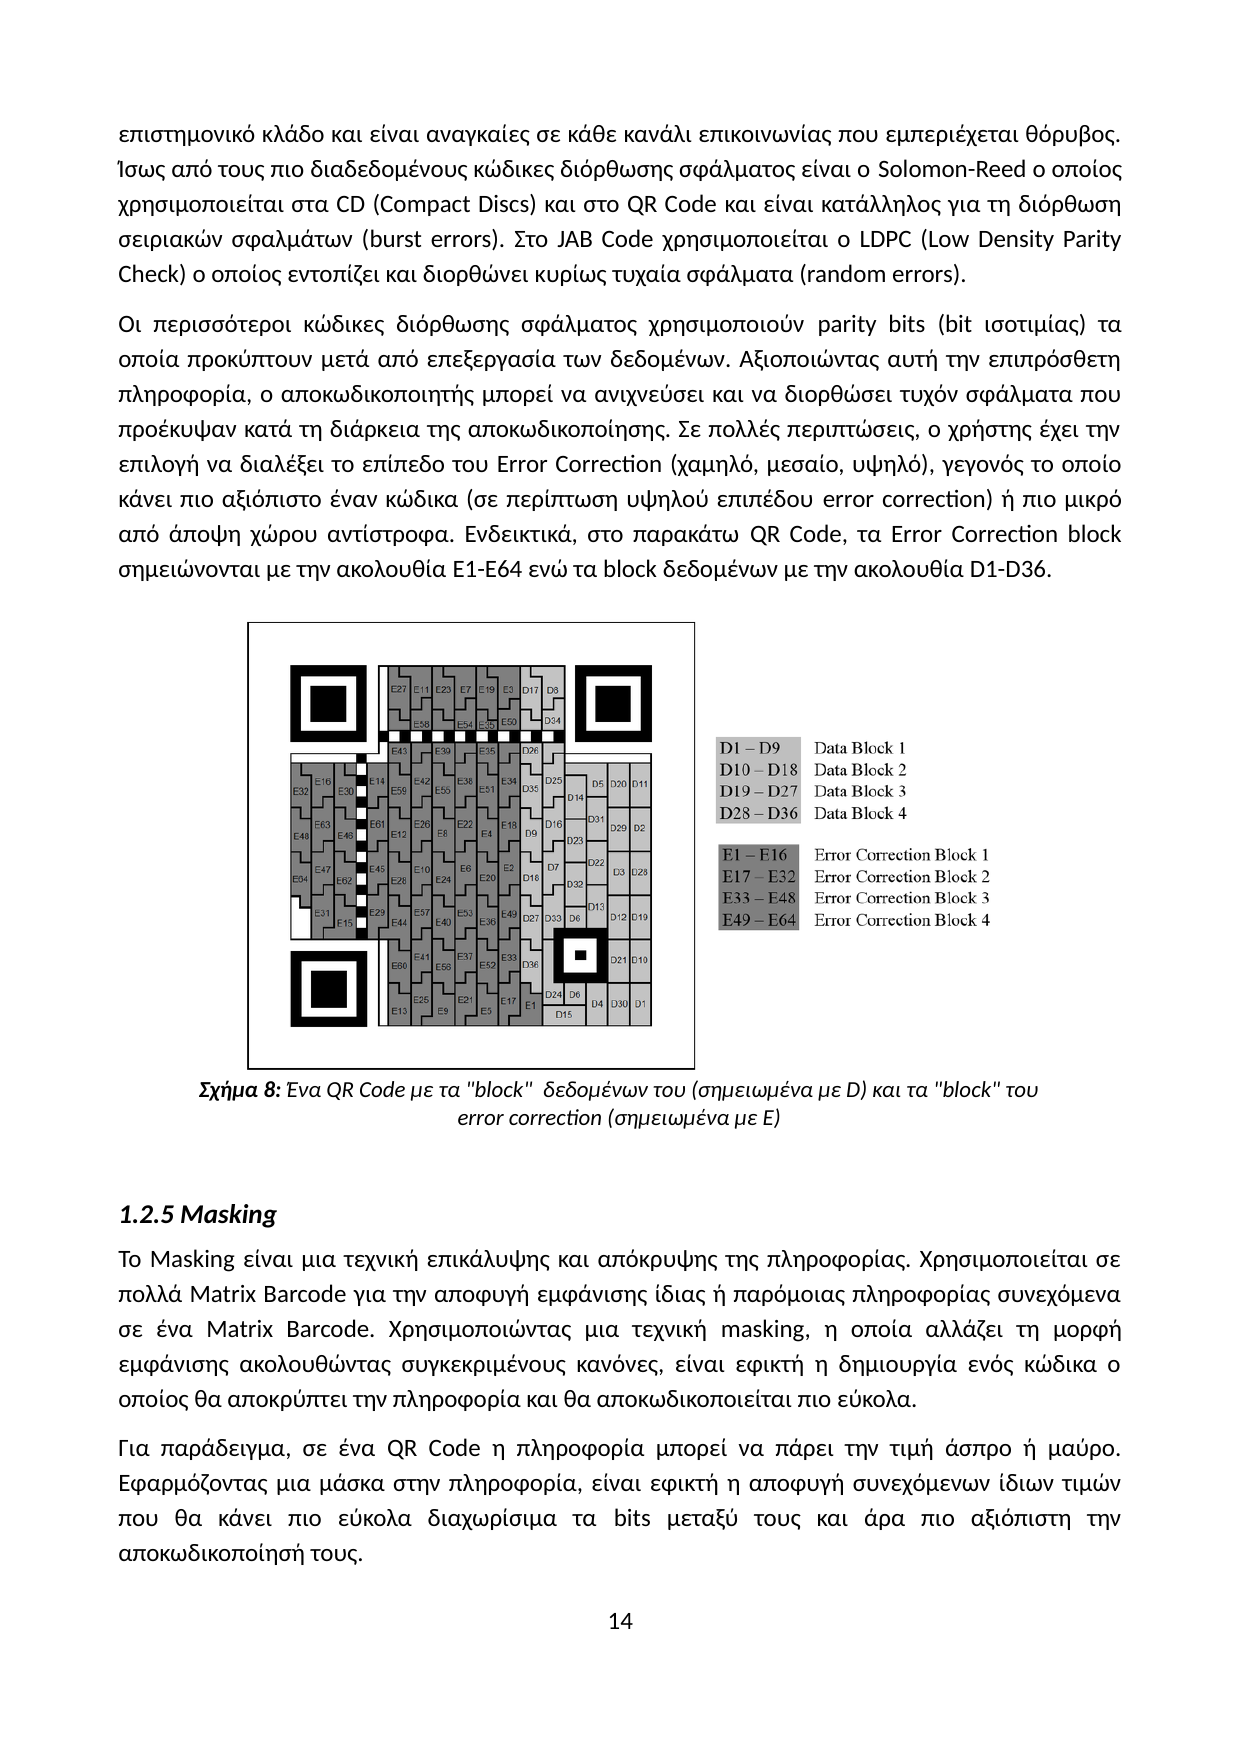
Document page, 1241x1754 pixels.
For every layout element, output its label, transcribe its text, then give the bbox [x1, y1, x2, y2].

picture [242, 614, 999, 1075]
text Οι περισσότεροι κώδικες διόρθωσης σφάλματος χρησιμοποιούν parity bits (bit ισοτιμίας) τα οποία προκύπτουν μετά από επεξεργασία των δεδομένων. Αξιοποιώντας αυτή την επιπρόσθετη πληροφορία, ο αποκωδικοποιητής μπορεί να ανιχνεύσει και να διορθώσει τυχόν σφάλματα που προέκυψαν κατά τη διάρκεια της αποκωδικοποίησης. Σε πολλές περιπτώσεις, ο χρήστης έχει την επιλογή να διαλέξει το επίπεδο του Error Correction (χαμηλό, μεσαίο, υψηλό), γεγονός το οποίο κάνει πιο αξιόπιστο έναν κώδικα (σε περίπτωση υψηλού επιπέδου error correction) ή πιο μικρό από άποψη χώρου αντίστροφα. Ενδεικτικά, στο παρακάτω QR Code, τα Error Correction block σημειώνονται με την ακολουθία E1-E64 ενώ τα block δεδομένων με την ακολουθία D1-D36. [118, 308, 1122, 583]
subtitle 1.2.5 Masking [118, 1197, 1122, 1230]
text Για παράδειγμα, σε ένα QR Code η πληροφορία μπορεί να πάρει την τιμή άσπρο ή μαύρο. Εφαρμόζοντας μια μάσκα στην πληροφορία, είναι εφικτή η αποφυγή συνεχόμενων ίδιων τιμών που θα κάνει πιο εύκολα διαχωρίσιμα τα bits μεταξύ τους και άρα πιο αξιόπιστη την αποκωδικοποίησή τους. [118, 1432, 1122, 1568]
text Σχήμα 8: Ένα QR Code με τα "block" δεδομένων του (σημειωμένα με D) και τα "block" του error correction (σημειωμένα με E) [185, 1075, 1055, 1131]
text επιστημονικό κλάδο και είναι αναγκαίες σε κάθε κανάλι επικοινωνίας που εμπεριέχεται θόρυβος. Ίσως από τους πιο διαδεδομένους κώδικες διόρθωσης σφάλματος είναι ο Solomon-Reed ο οποίος χρησιμοποιείται στα CD (Compact Discs) και στο QR Code και είναι κατάλληλος για τη διόρθωση σειριακών σφαλμάτων (burst errors). Στο JAB Code χρησιμοποιείται ο LDPC (Low Density Parity Check) ο οποίος εντοπίζει και διορθώνει κυρίως τυχαία σφάλματα (random errors). [118, 118, 1122, 289]
text Το Masking είναι μια τεχνική επικάλυψης και απόκρυψης της πληροφορίας. Χρησιμοποιείται σε πολλά Matrix Barcode για την αποφυγή εμφάνισης ίδιας ή παρόμοιας πληροφορίας συνεχόμενα σε ένα Matrix Barcode. Χρησιμοποιώντας μια τεχνική masking, η οποία αλλάζει τη μορφή εμφάνισης ακολουθώντας συγκεκριμένους κανόνες, είναι εφικτή η δημιουργία ενός κώδικα ο οποίος θα αποκρύπτει την πληροφορία και θα αποκωδικοποιείται πιο εύκολα. [118, 1243, 1122, 1413]
